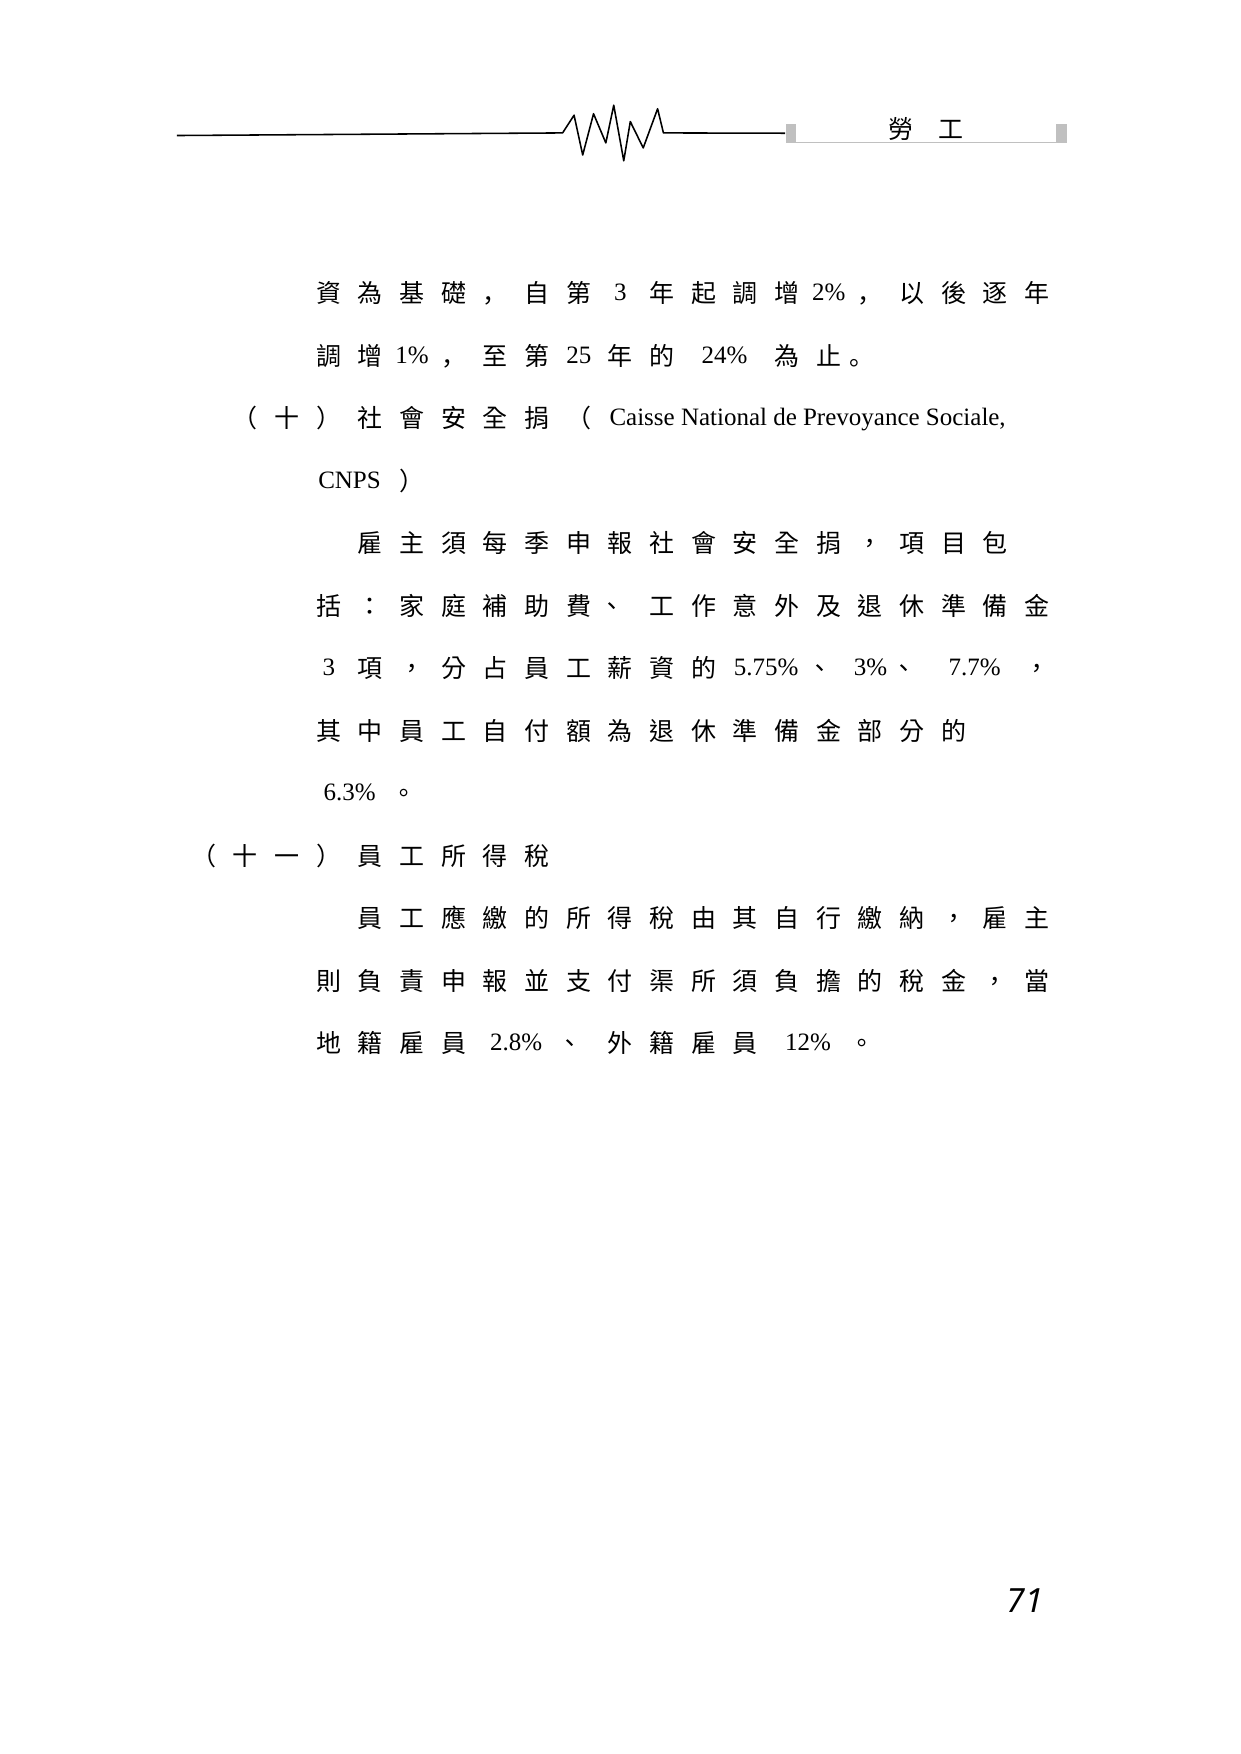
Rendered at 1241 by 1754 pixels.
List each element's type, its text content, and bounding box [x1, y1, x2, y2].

text 資為基礎，自第3年起調增2%，以後逐年調增1%，至第25年的24%為止。 [281, 250, 1058, 375]
text （十一）員工所得稅 [183, 813, 1058, 875]
text （十）社會安全捐（Caisse National de Prevoyance Sociale, CNPS） [207, 375, 1058, 500]
text 雇主須每季申報社會安全捐，項目包括：家庭補助費、工作意外及退休準備金3項，分占員工薪資的5.75%、3%、7.7%，其中員工自付額為退休準備金部分的6.3%。 [281, 500, 1058, 813]
text 員工應繳的所得稅由其自行繳納，雇主則負責申報並支付渠所須負擔的稅金，當地籍雇員2.8%、外籍雇員12%。 [281, 875, 1058, 1063]
